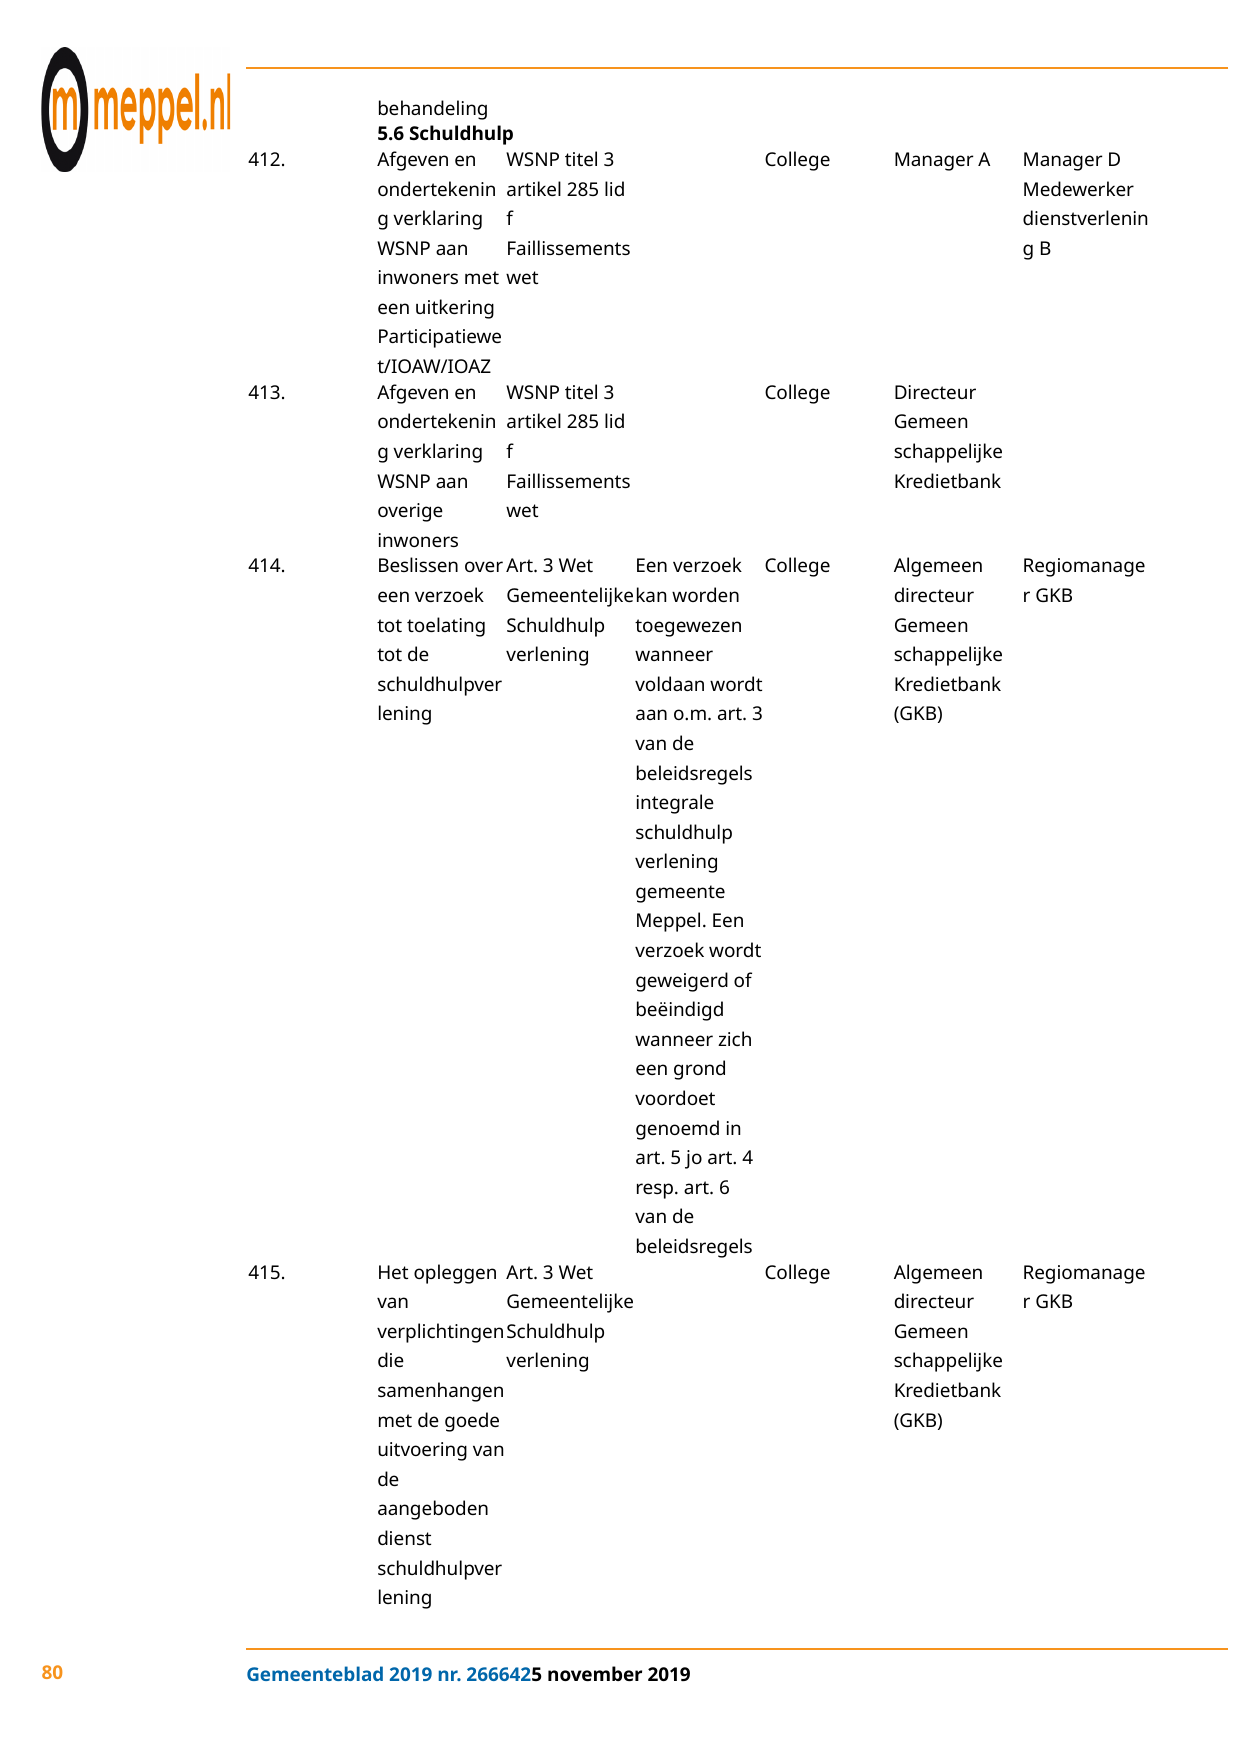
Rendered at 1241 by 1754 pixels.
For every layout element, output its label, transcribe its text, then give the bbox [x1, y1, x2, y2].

table_cell Afgeven en ondertekening verklaring WSNP aan overige inwoners [377, 379, 506, 553]
table_cell [635, 95, 764, 121]
table_cell Een verzoek kan worden toegewezen wanneer voldaan wordt aan o.m. art. 3 van de beleidsregels integrale schuldhulp verlening gemeente Meppel. Een verzoek wordt geweigerd of beëindigd wanneer zich een grond voordoet genoemd in art. 5 jo art. 4 resp. art. 6 van de beleidsregels [635, 553, 764, 1259]
table_cell College [764, 379, 893, 553]
table_cell [506, 95, 635, 121]
table_cell [248, 95, 377, 121]
table_cell Algemeen directeur Gemeen schappelijke Kredietbank (GKB) [894, 1259, 1022, 1610]
table_cell College [764, 553, 893, 1259]
table_cell Het opleggen van verplichtingen die samenhangen met de goede uitvoering van de aangeboden dienst schuldhulpverlening [377, 1259, 506, 1610]
table_cell Beslissen over een verzoek tot toelating tot de schuldhulpverlening [377, 553, 506, 1259]
table_cell [635, 379, 764, 553]
table_cell College [764, 1259, 893, 1610]
table_cell 5.6 Schuldhulp [377, 121, 1152, 146]
picture [41, 47, 231, 172]
table_cell 412. [248, 146, 377, 379]
table_cell 414. [248, 553, 377, 1259]
table_cell WSNP titel 3 artikel 285 lid f Faillissements wet [506, 379, 635, 553]
table_cell Manager D Medewerker dienstverlening B [1023, 146, 1152, 379]
table_cell Art. 3 Wet Gemeentelijke Schuldhulp verlening [506, 553, 635, 1259]
table_cell 415. [248, 1259, 377, 1610]
table_cell Regiomanager GKB [1023, 1259, 1152, 1610]
table_cell [894, 95, 1022, 121]
table_cell [1023, 95, 1152, 121]
table_cell [1023, 379, 1152, 553]
table_cell 413. [248, 379, 377, 553]
table_cell [764, 95, 893, 121]
table_cell [635, 146, 764, 379]
table_cell [635, 1259, 764, 1610]
table_cell Afgeven en ondertekening verklaring WSNP aan inwoners met een uitkering Participatiewet/IOAW/IOAZ [377, 146, 506, 379]
table_cell Algemeen directeur Gemeen schappelijke Kredietbank (GKB) [894, 553, 1022, 1259]
table_cell [248, 121, 377, 146]
table_cell behandeling [377, 95, 506, 121]
table_cell Art. 3 Wet Gemeentelijke Schuldhulp verlening [506, 1259, 635, 1610]
table_cell Directeur Gemeen schappelijke Kredietbank [894, 379, 1022, 553]
table_cell Regiomanager GKB [1023, 553, 1152, 1259]
table_cell Manager A [894, 146, 1022, 379]
table_cell WSNP titel 3 artikel 285 lid f Faillissements wet [506, 146, 635, 379]
table_cell College [764, 146, 893, 379]
